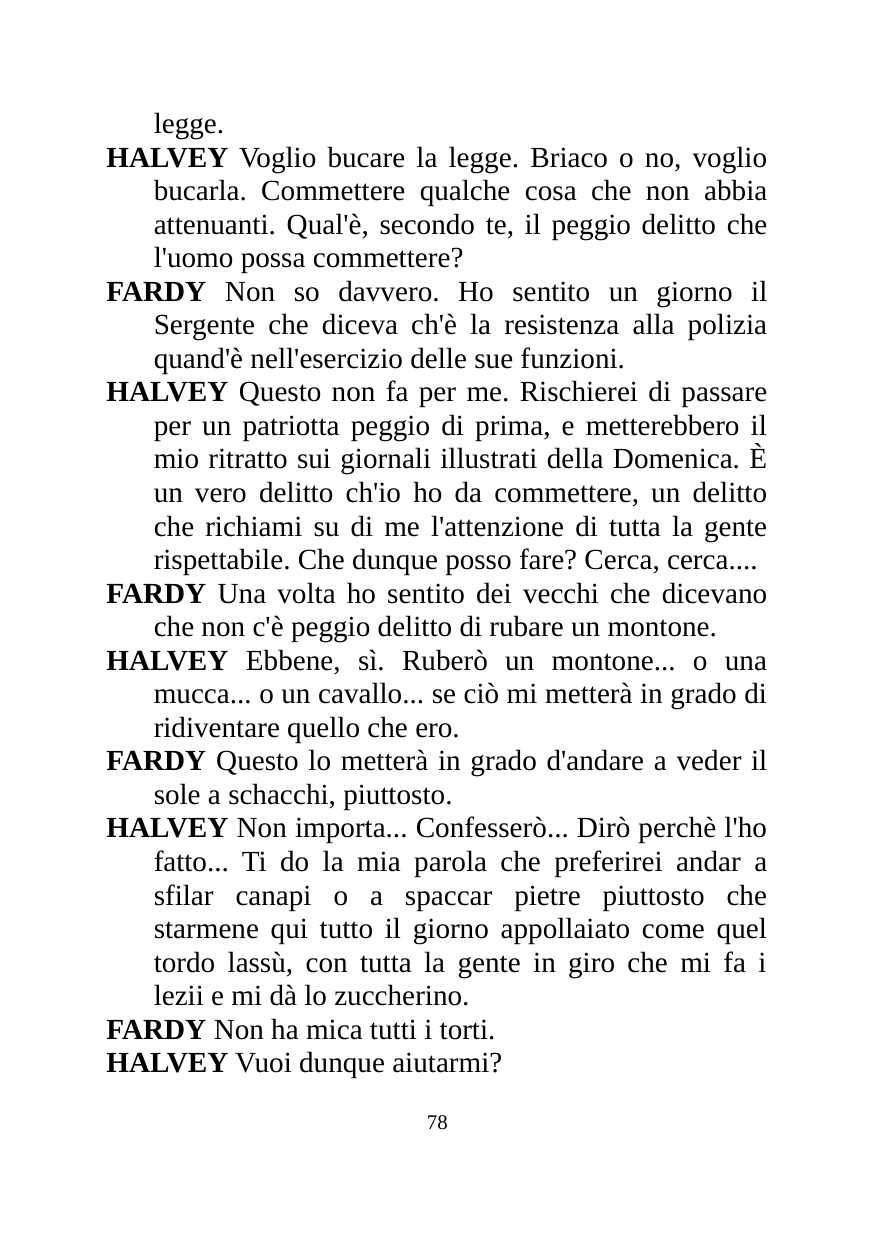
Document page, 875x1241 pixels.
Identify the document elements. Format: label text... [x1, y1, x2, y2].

text FARDY Questo lo metterà in grado d'andare a veder il sole a schacchi, piuttosto. [106, 743, 768, 811]
text HALVEY Non importa... Confesserò... Dirò perchè l'ho fatto... Ti do la mia parola che preferirei andar a sfilar canapi o a spaccar pietre piuttosto che starmene qui tutto il giorno appollaiato come quel tordo lassù, con tutta la gente in giro che mi fa i lezii e mi dà lo zuccherino. [106, 811, 768, 1012]
text HALVEY Questo non fa per me. Rischierei di passare per un patriotta peggio di prima, e metterebbero il mio ritratto sui giornali illustrati della Domenica. È un vero delitto ch'io ho da commettere, un delitto che richiami su di me l'attenzione di tutta la gente rispettabile. Che dunque posso fare? Cerca, cerca.... [106, 374, 768, 576]
text legge. [106, 106, 768, 140]
text FARDY Non so davvero. Ho sentito un giorno il Sergente che diceva ch'è la resistenza alla polizia quand'è nell'esercizio delle sue funzioni. [106, 274, 768, 374]
text HALVEY Voglio bucare la legge. Briaco o no, voglio bucarla. Commettere qualche cosa che non abbia attenuanti. Qual'è, secondo te, il peggio delitto che l'uomo possa commettere? [106, 140, 768, 274]
text HALVEY Ebbene, sì. Ruberò un montone... o una mucca... o un cavallo... se ciò mi metterà in grado di ridiventare quello che ero. [106, 643, 768, 743]
text FARDY Non ha mica tutti i torti. [106, 1012, 768, 1045]
text HALVEY Vuoi dunque aiutarmi? [106, 1045, 768, 1079]
text FARDY Una volta ho sentito dei vecchi che dicevano che non c'è peggio delitto di rubare un montone. [106, 576, 768, 643]
